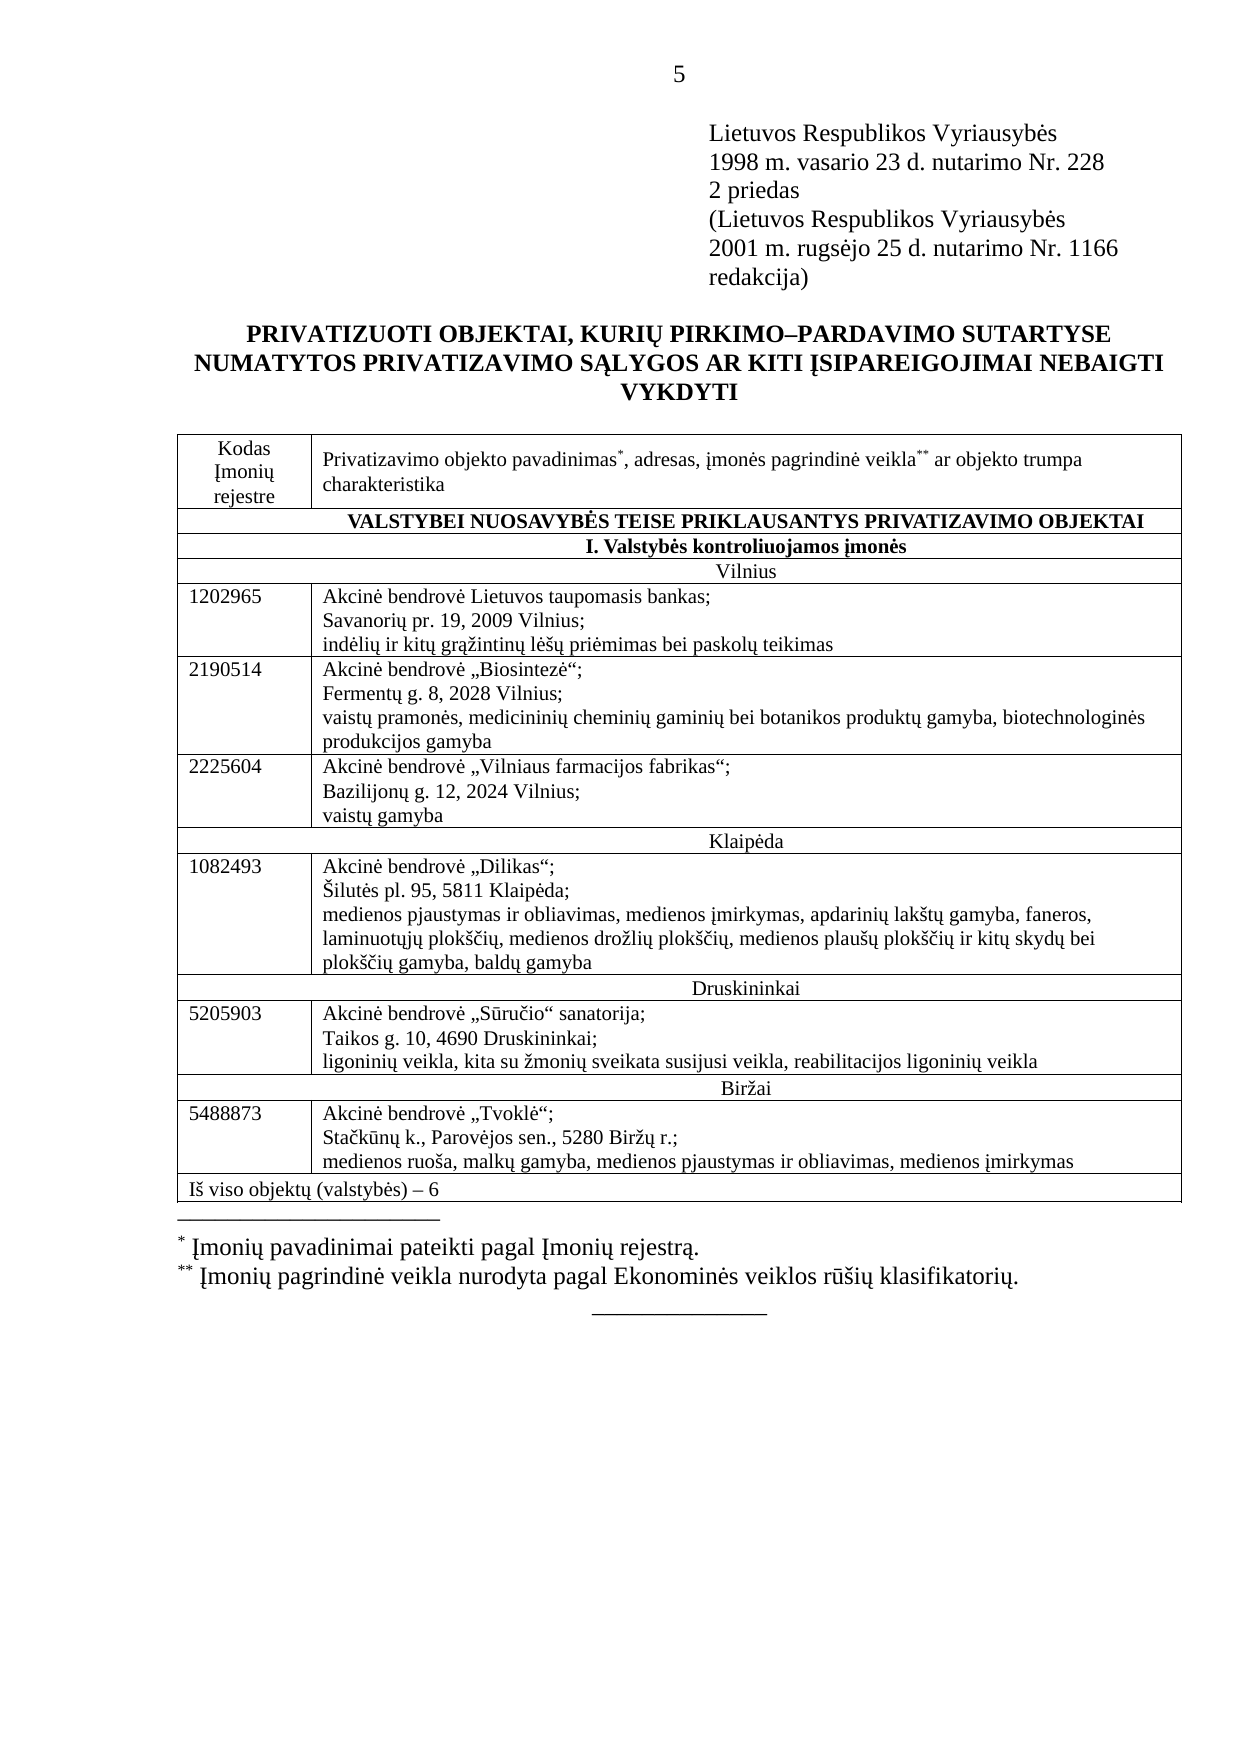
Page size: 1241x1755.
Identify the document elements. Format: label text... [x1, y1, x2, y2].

table_cell Akcinė bendrovė Lietuvos taupomasis bankas; Savanorių pr. 19, 2009 Vilnius; indėlių ir kitų grąžintinų lėšų priėmimas bei paskolų teikimas [312, 584, 1181, 656]
text 2 priedas [177, 176, 1181, 204]
table_cell Klaipėda [311, 829, 1181, 853]
text * Įmonių pavadinimai pateikti pagal Įmonių rejestrą. [177, 1232, 1181, 1261]
text ______________ [177, 1289, 1181, 1318]
table_cell Akcinė bendrovė „Sūručio“ sanatorija; Taikos g. 10, 4690 Druskininkai; ligoninių veikla, kita su žmonių sveikata susijusi veikla, reabilitacijos ligoninių veikla [312, 1001, 1181, 1073]
text Lietuvos Respublikos Vyriausybės [177, 118, 1181, 147]
table_header Kodas Įmonių rejestre [178, 435, 311, 508]
text PRIVATIZUOTI OBJEKTAI, KURIŲ PIRKIMO–PARDAVIMO SUTARTYSE NUMATYTOS PRIVATIZAVIMO SĄLYGOS AR KITI ĮSIPAREIGOJIMAI NEBAIGTI VYKDYTI [177, 319, 1181, 406]
table_cell Akcinė bendrovė „Dilikas“; Šilutės pl. 95, 5811 Klaipėda; medienos pjaustymas ir obliavimas, medienos įmirkymas, apdarinių lakštų gamyba, faneros, laminuotųjų plokščių, medienos drožlių plokščių, medienos plaušų plokščių ir kitų skydų bei plokščių gamyba, baldų gamyba [312, 854, 1181, 974]
table_cell [178, 534, 311, 558]
text redakcija) [177, 262, 1181, 291]
table_cell 5205903 [178, 1001, 311, 1073]
table_cell [178, 509, 311, 533]
text (Lietuvos Respublikos Vyriausybės [177, 204, 1181, 233]
table_cell [178, 829, 311, 853]
text ––––––––––––––––––––– [177, 1203, 1181, 1232]
table_cell Akcinė bendrovė „Tvoklė“; Stačkūnų k., Parovėjos sen., 5280 Biržų r.; medienos ruoša, malkų gamyba, medienos pjaustymas ir obliavimas, medienos įmirkymas [312, 1101, 1181, 1173]
table_cell Iš viso objektų (valstybės) – 6 [178, 1177, 1181, 1201]
table_cell 1202965 [178, 584, 311, 656]
table_cell Biržai [311, 1076, 1181, 1100]
table_header Privatizavimo objekto pavadinimas*, adresas, įmonės pagrindinė veikla** ar objekto trumpa charakteristika [312, 435, 1181, 508]
table_cell 2225604 [178, 755, 311, 827]
table_cell [178, 559, 311, 583]
text 1998 m. vasario 23 d. nutarimo Nr. 228 [177, 147, 1181, 176]
table_cell 2190514 [178, 657, 311, 753]
table_cell 1082493 [178, 854, 311, 974]
table_cell VALSTYBEI NUOSAVYBĖS TEISE PRIKLAUSANTYS PRIVATIZAVIMO OBJEKTAI [311, 509, 1181, 533]
table_cell I. Valstybės kontroliuojamos įmonės [311, 534, 1181, 558]
table_cell Druskininkai [311, 976, 1181, 1000]
text ** Įmonių pagrindinė veikla nurodyta pagal Ekonominės veiklos rūšių klasifikatorių. [177, 1261, 1181, 1289]
table_cell Akcinė bendrovė „Biosintezė“; Fermentų g. 8, 2028 Vilnius; vaistų pramonės, medicininių cheminių gaminių bei botanikos produktų gamyba, biotechnologinės produkcijos gamyba [312, 657, 1181, 753]
table_cell Vilnius [311, 559, 1181, 583]
text 2001 m. rugsėjo 25 d. nutarimo Nr. 1166 [177, 233, 1181, 262]
table_cell Akcinė bendrovė „Vilniaus farmacijos fabrikas“; Bazilijonų g. 12, 2024 Vilnius; vaistų gamyba [312, 755, 1181, 827]
table_cell [178, 976, 311, 1000]
table_cell 5488873 [178, 1101, 311, 1173]
table_cell [178, 1076, 311, 1100]
